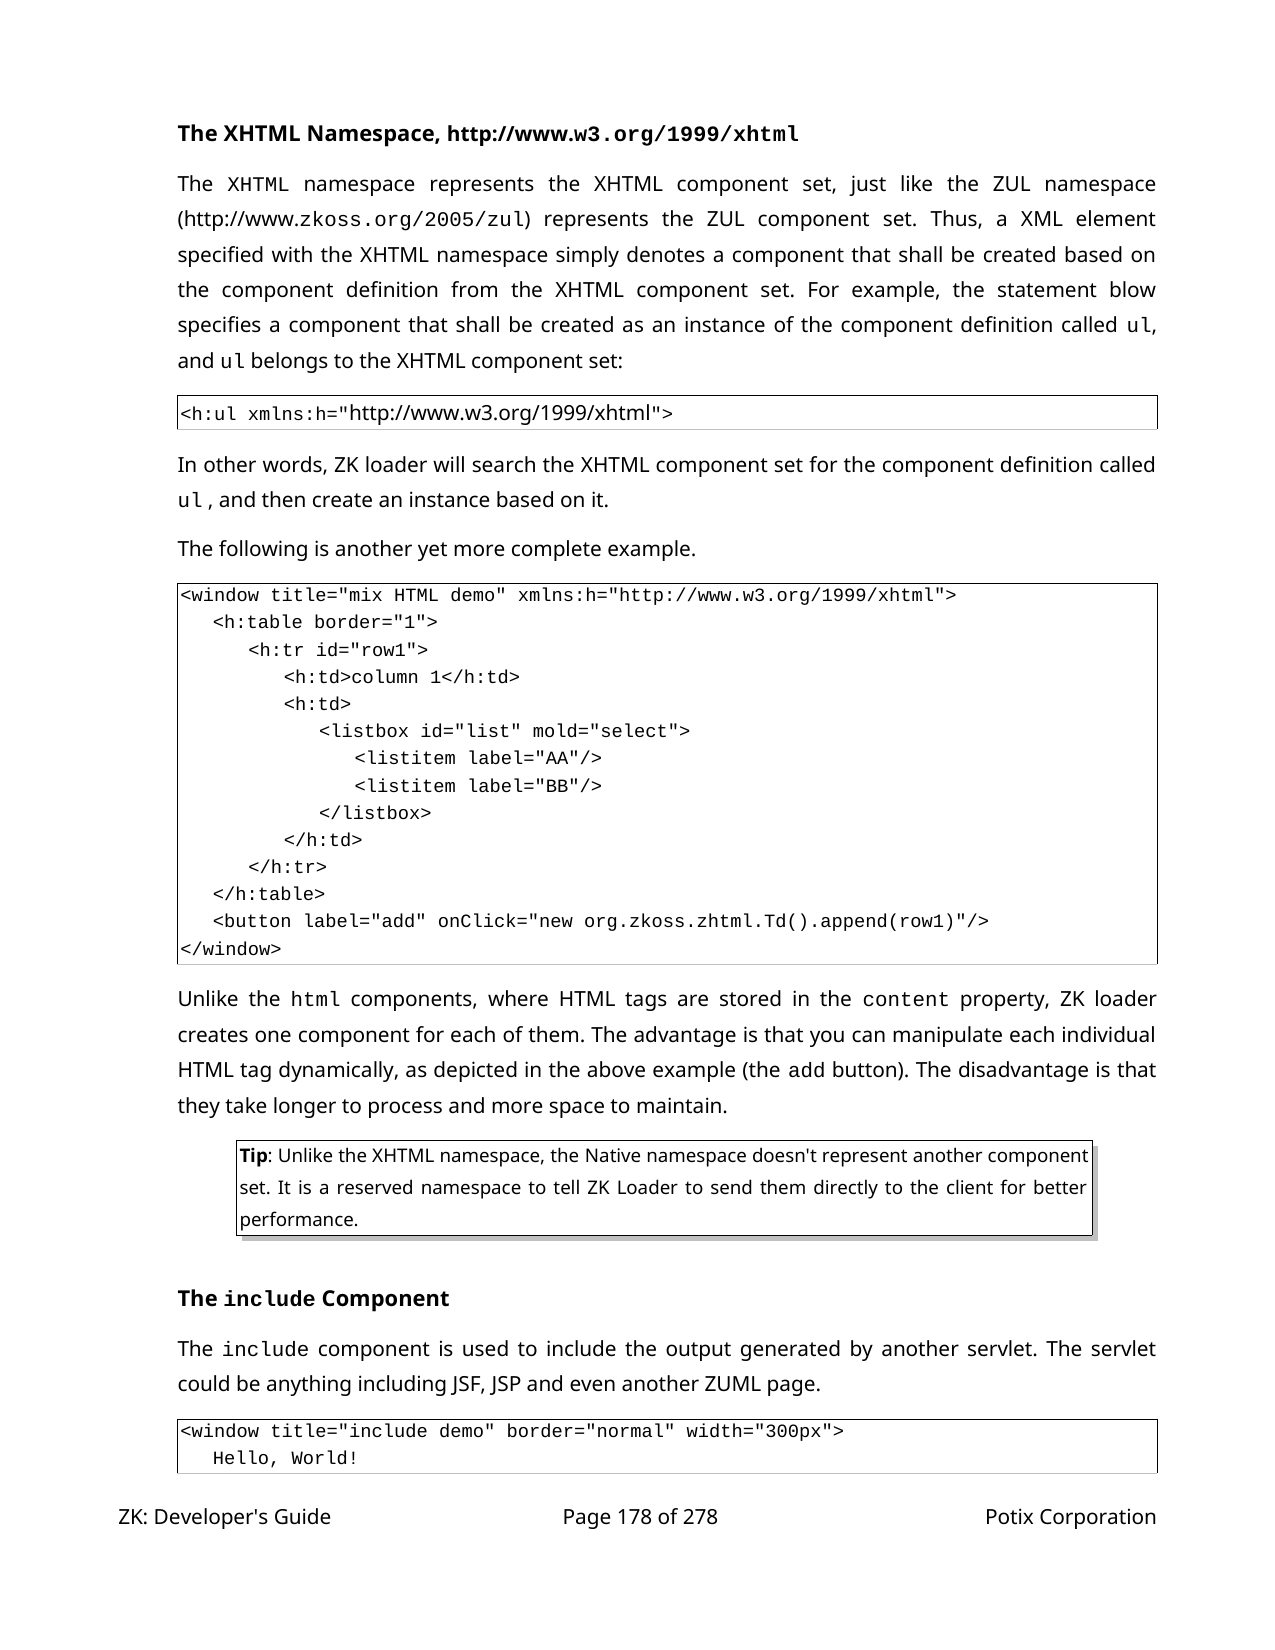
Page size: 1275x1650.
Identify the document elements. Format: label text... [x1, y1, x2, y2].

subtitle The XHTML Namespace, http://www.w3.org/1999/xhtml [177, 118, 1157, 148]
text The XHTML namespace represents the XHTML component set, just like the ZUL namespace (http://www.zkoss.org/2005/zul) represents the ZUL component set. Thus, a XML element specified with the XHTML namespace simply denotes a component that shall be created based on the component definition from the XHTML component set. For example, the statement blow specifies a component that shall be created as an instance of the component definition called ul, and ul belongs to the XHTML component set: [177, 169, 1157, 374]
text <listitem label="BB"/> [178, 773, 1157, 798]
text The include component is used to include the output generated by another servlet. The servlet could be anything including JSF, JSP and even another ZUML page. [177, 1334, 1157, 1398]
text <window title="mix HTML demo" xmlns:h="http://www.w3.org/1999/xhtml"> [178, 584, 1157, 607]
text </window> [178, 937, 1157, 964]
text <button label="add" onClick="new org.zkoss.zhtml.Td().append(row1)"/> [178, 909, 1157, 934]
text </h:td> [178, 828, 1157, 852]
text <listbox id="list" mold="select"> [178, 719, 1157, 743]
text In other words, ZK loader will search the XHTML component set for the component definition called ul , and then create an instance based on it. [177, 450, 1157, 514]
text </h:table> [178, 882, 1157, 906]
text <h:table border="1"> [178, 610, 1157, 634]
text Hello, World! [178, 1446, 1157, 1473]
text <h:ul xmlns:h="http://www.w3.org/1999/xhtml"> [178, 396, 1157, 429]
text Unlike the html components, where HTML tags are stored in the content property, ZK loader creates one component for each of them. The advantage is that you can manipulate each individual HTML tag dynamically, as depicted in the above example (the add button). The disadvantage is that they take longer to process and more space to maintain. [177, 984, 1157, 1119]
subtitle The include Component [177, 1283, 1157, 1313]
text <window title="include demo" border="normal" width="300px"> [178, 1420, 1157, 1443]
text Tip: Unlike the XHTML namespace, the Native namespace doesn't represent another component set. It is a reserved namespace to tell ZK Loader to send them directly to the client for better performance. [237, 1141, 1092, 1235]
text The following is another yet more complete example. [177, 534, 1157, 562]
text <h:tr id="row1"> [178, 637, 1157, 662]
text <h:td>column 1</h:td> [178, 665, 1157, 689]
text <h:td> [178, 692, 1157, 716]
text </listbox> [178, 801, 1157, 825]
text </h:tr> [178, 855, 1157, 879]
text <listitem label="AA"/> [178, 746, 1157, 771]
